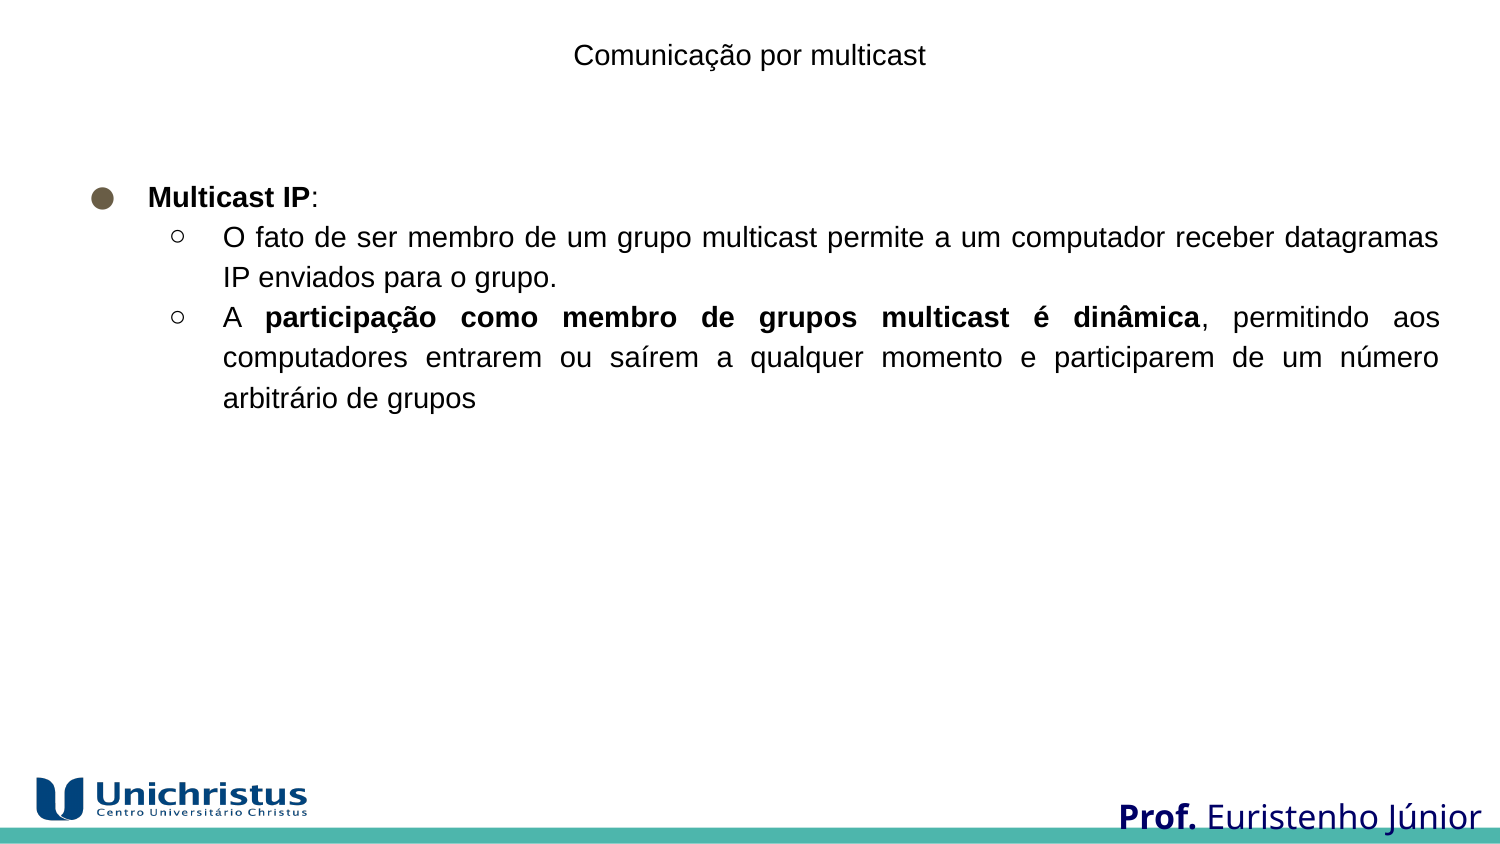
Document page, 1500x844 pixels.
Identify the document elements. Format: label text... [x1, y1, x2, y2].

picture [32, 775, 311, 822]
list Multicast IP: O fato de ser membro de um grupo multicast permite a um computador receber datagramas IP enviados para o grupo. A participação como membro de grupos multicast é dinâmica, permitindo aos computadores entrarem ou saírem a qualquer momento e participarem de um número arbitrário de grupos [57, 157, 1456, 756]
title Comunicação por multicast [51, 20, 1449, 137]
